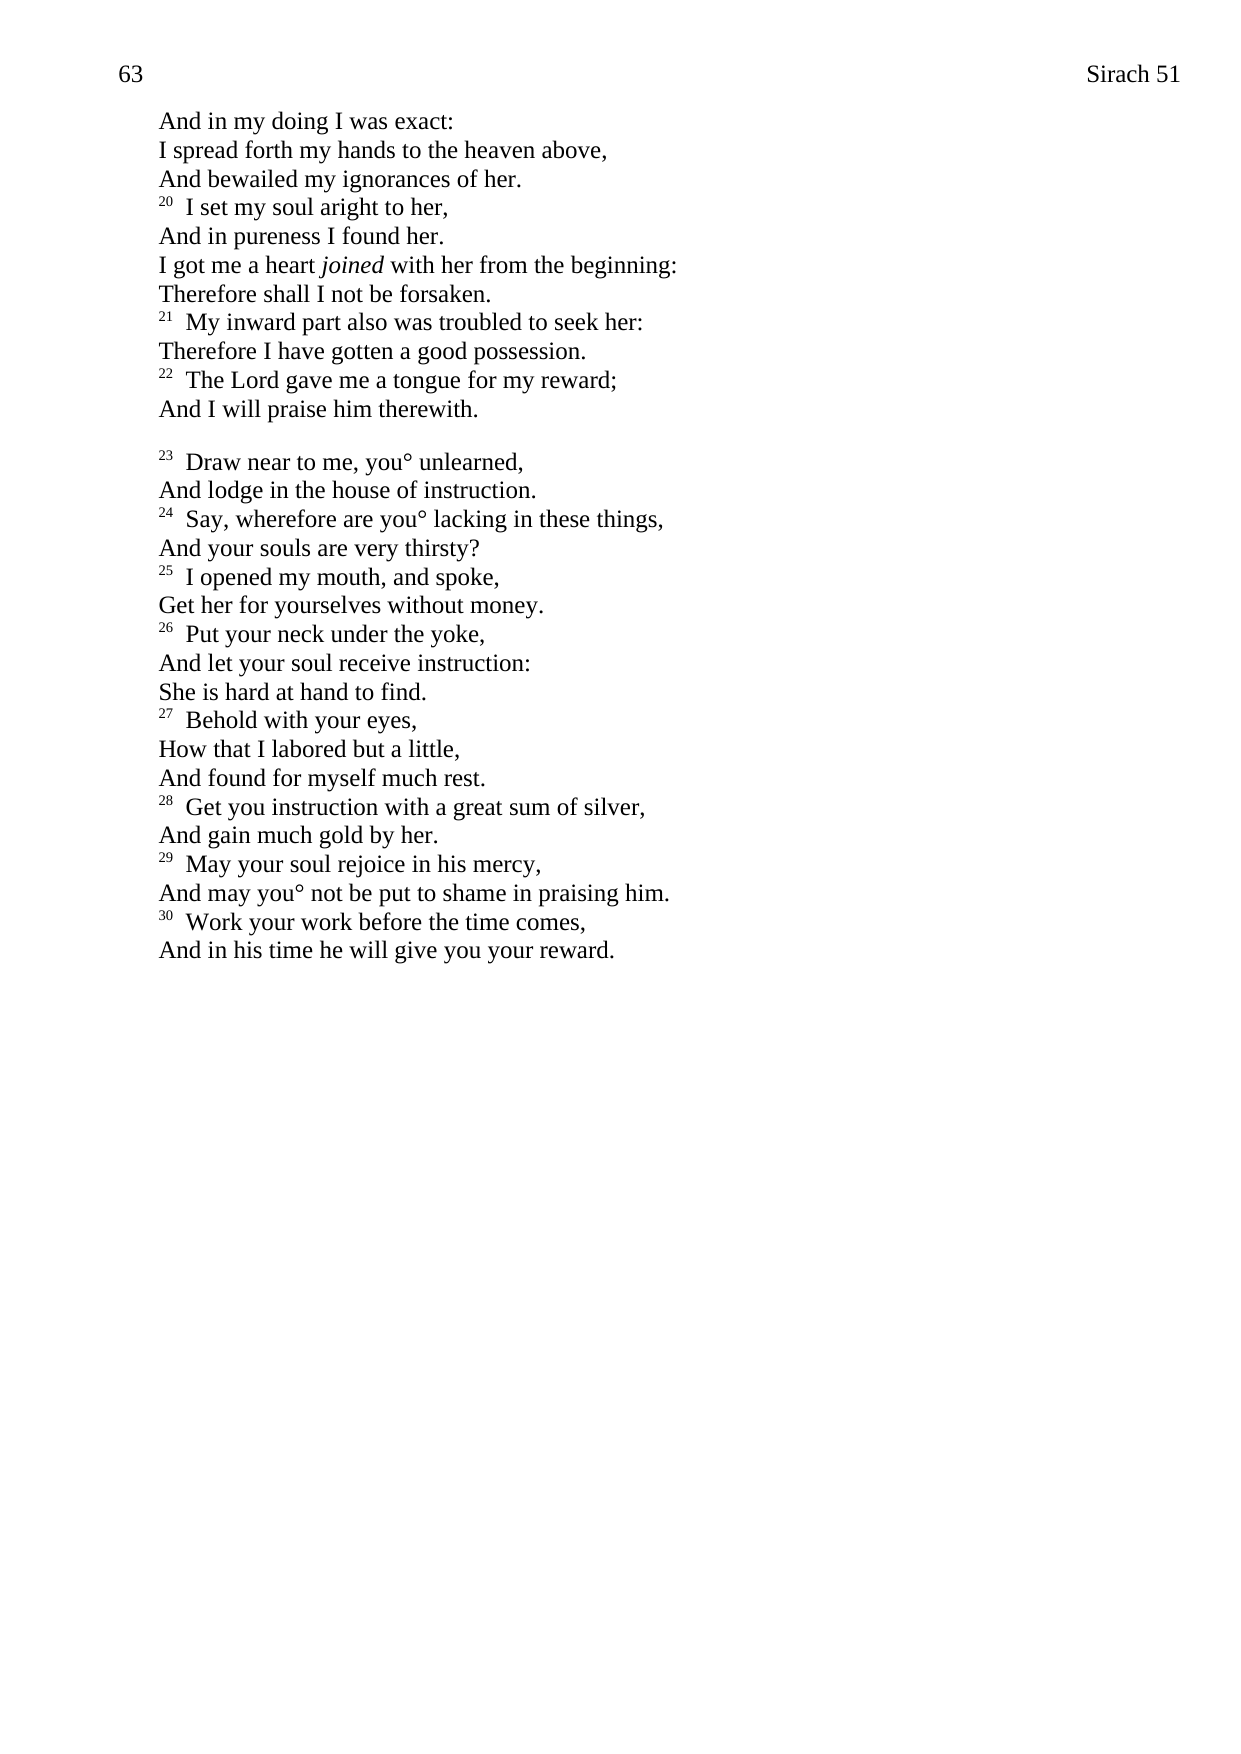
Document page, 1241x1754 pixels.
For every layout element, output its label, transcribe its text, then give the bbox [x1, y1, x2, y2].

text And in my doing I was exact: [158, 106, 1181, 135]
text I got me a heart joined with her from the beginning: [158, 250, 1181, 279]
text And your souls are very thirsty? [158, 533, 1181, 562]
text I spread forth my hands to the heaven above, [158, 135, 1181, 164]
text 30 Work your work before the time comes, [158, 907, 1181, 935]
text 20 I set my soul aright to her, [158, 192, 1181, 221]
text 21 My inward part also was troubled to seek her: [158, 307, 1181, 336]
text And bewailed my ignorances of her. [158, 164, 1181, 192]
text And in pureness I found her. [158, 221, 1181, 250]
text 26 Put your neck under the yoke, [158, 619, 1181, 648]
text And found for myself much rest. [158, 763, 1181, 792]
text And I will praise him therewith. [158, 394, 1181, 422]
text And lodge in the house of instruction. [158, 475, 1181, 504]
text 22 The Lord gave me a tongue for my reward; [158, 365, 1181, 394]
text And in his time he will give you your reward. [158, 935, 1181, 964]
text She is hard at hand to find. [158, 677, 1181, 705]
text Therefore I have gotten a good possession. [158, 336, 1181, 365]
text And gain much gold by her. [158, 820, 1181, 849]
text 27 Behold with your eyes, [158, 705, 1181, 734]
text Get her for yourselves without money. [158, 590, 1181, 619]
text 25 I opened my mouth, and spoke, [158, 562, 1181, 590]
text 29 May your soul rejoice in his mercy, [158, 849, 1181, 878]
text And may you° not be put to shame in praising him. [158, 878, 1181, 907]
text 24 Say, wherefore are you° lacking in these things, [158, 504, 1181, 533]
text And let your soul receive instruction: [158, 648, 1181, 677]
text 23 Draw near to me, you° unlearned, [158, 447, 1181, 475]
text How that I labored but a little, [158, 734, 1181, 763]
text Therefore shall I not be forsaken. [158, 279, 1181, 307]
text 28 Get you instruction with a great sum of silver, [158, 792, 1181, 820]
